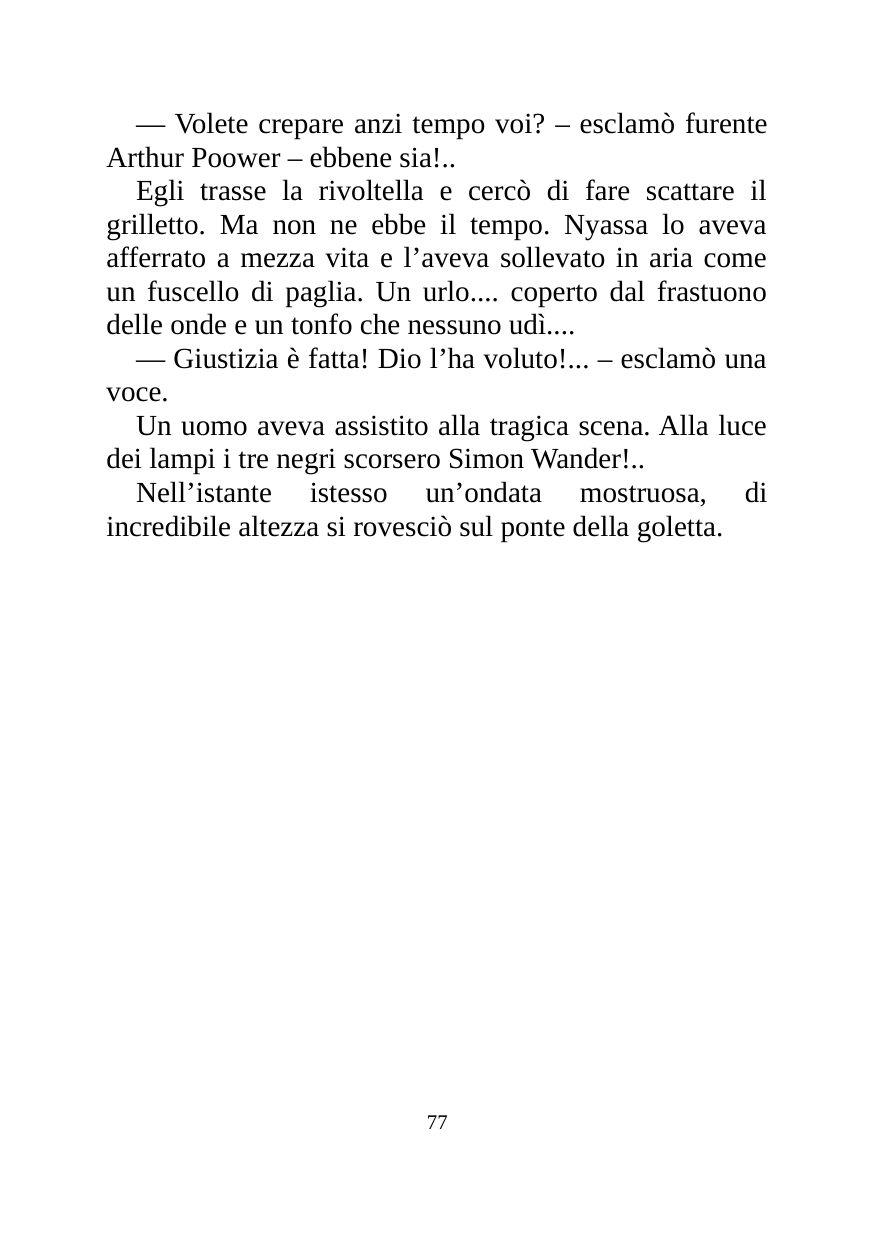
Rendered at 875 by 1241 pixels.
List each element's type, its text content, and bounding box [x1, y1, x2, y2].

text — Giustizia è fatta! Dio l’ha voluto!... – esclamò una voce. [106, 341, 768, 408]
text Un uomo aveva assistito alla tragica scena. Alla luce dei lampi i tre negri scorsero Simon Wander!.. [106, 408, 768, 475]
text Egli trasse la rivoltella e cercò di fare scattare il grilletto. Ma non ne ebbe il tempo. Nyassa lo aveva afferrato a mezza vita e l’aveva sollevato in aria come un fuscello di paglia. Un urlo.... coperto dal frastuono delle onde e un tonfo che nessuno udì.... [106, 173, 768, 341]
text Nell’istante istesso un’ondata mostruosa, di incredibile altezza si rovesciò sul ponte della goletta. [106, 475, 768, 542]
text — Volete crepare anzi tempo voi? – esclamò furente Arthur Poower – ebbene sia!.. [106, 106, 768, 173]
